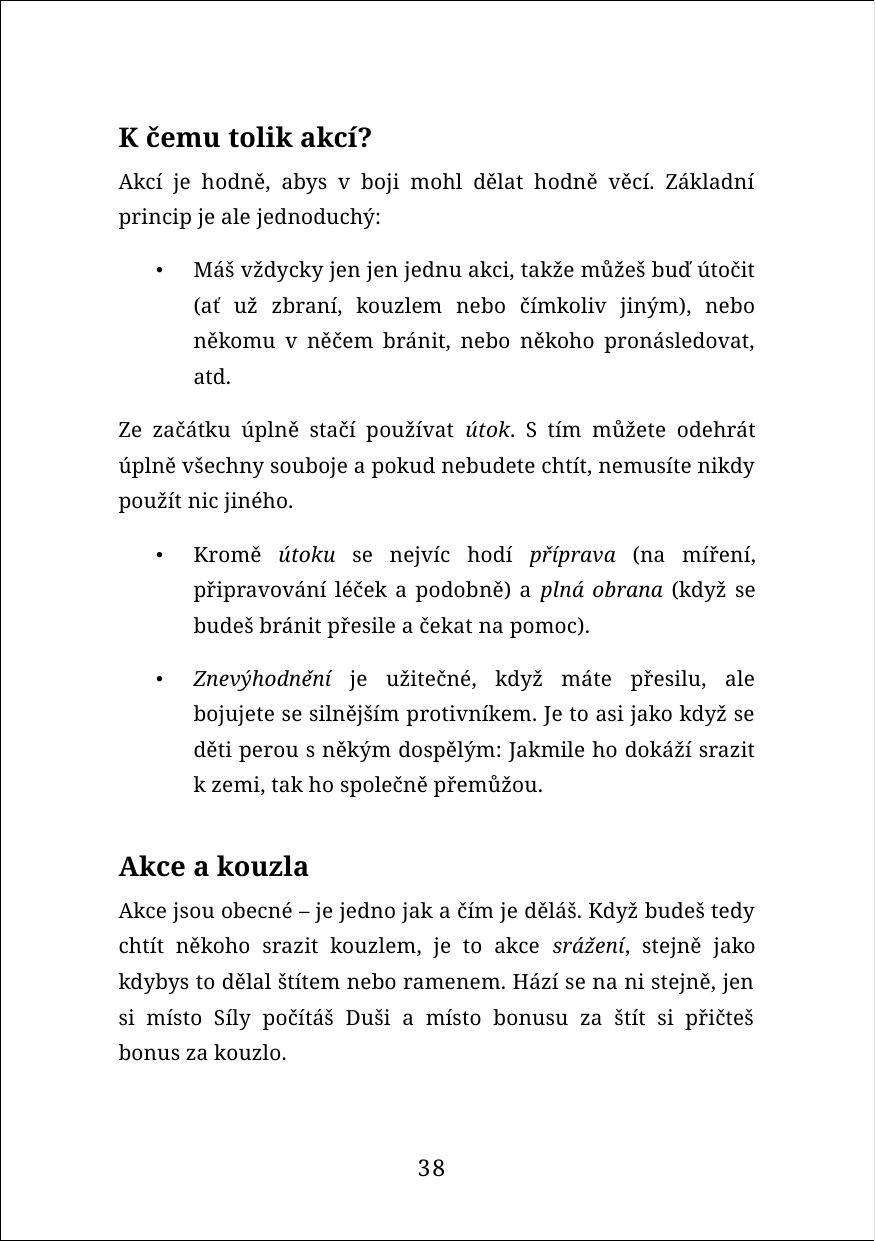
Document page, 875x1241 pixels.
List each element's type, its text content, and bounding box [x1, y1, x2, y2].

list Znevýhodnění je užitečné, když máte přesilu, ale bojujete se silnějším protivníkem. Je to asi jako když se děti perou s někým dospělým: Jakmile ho dokáží srazit k zemi, tak ho společně přemůžou. [156, 664, 756, 799]
subtitle K čemu tolik akcí? [118, 118, 756, 155]
list Máš vždycky jen jen jednu akci, takže můžeš buď útočit (ať už zbraní, kouzlem nebo čímkoliv jiným), nebo někomu v něčem bránit, nebo někoho pronásledovat, atd. [156, 256, 756, 391]
text Akce jsou obecné – je jedno jak a čím je děláš. Když budeš tedy chtít někoho srazit kouzlem, je to akce srážení, stejně jako kdybys to dělal štítem nebo ramenem. Hází se na ni stejně, jen si místo Síly počítáš Duši a místo bonusu za štít si přičteš bonus za kouzlo. [118, 896, 756, 1067]
list Kromě útoku se nejvíc hodí příprava (na míření, připravování léček a podobně) a plná obrana (když se budeš bránit přesile a čekat na pomoc). [156, 540, 756, 639]
text Ze začátku úplně stačí používat útok. S tím můžete odehrát úplně všechny souboje a pokud nebudete chtít, nemusíte nikdy použít nic jiného. [118, 415, 756, 515]
subtitle Akce a kouzla [118, 847, 756, 884]
text Akcí je hodně, abys v boji mohl dělat hodně věcí. Základní princip je ale jednoduchý: [118, 167, 756, 231]
